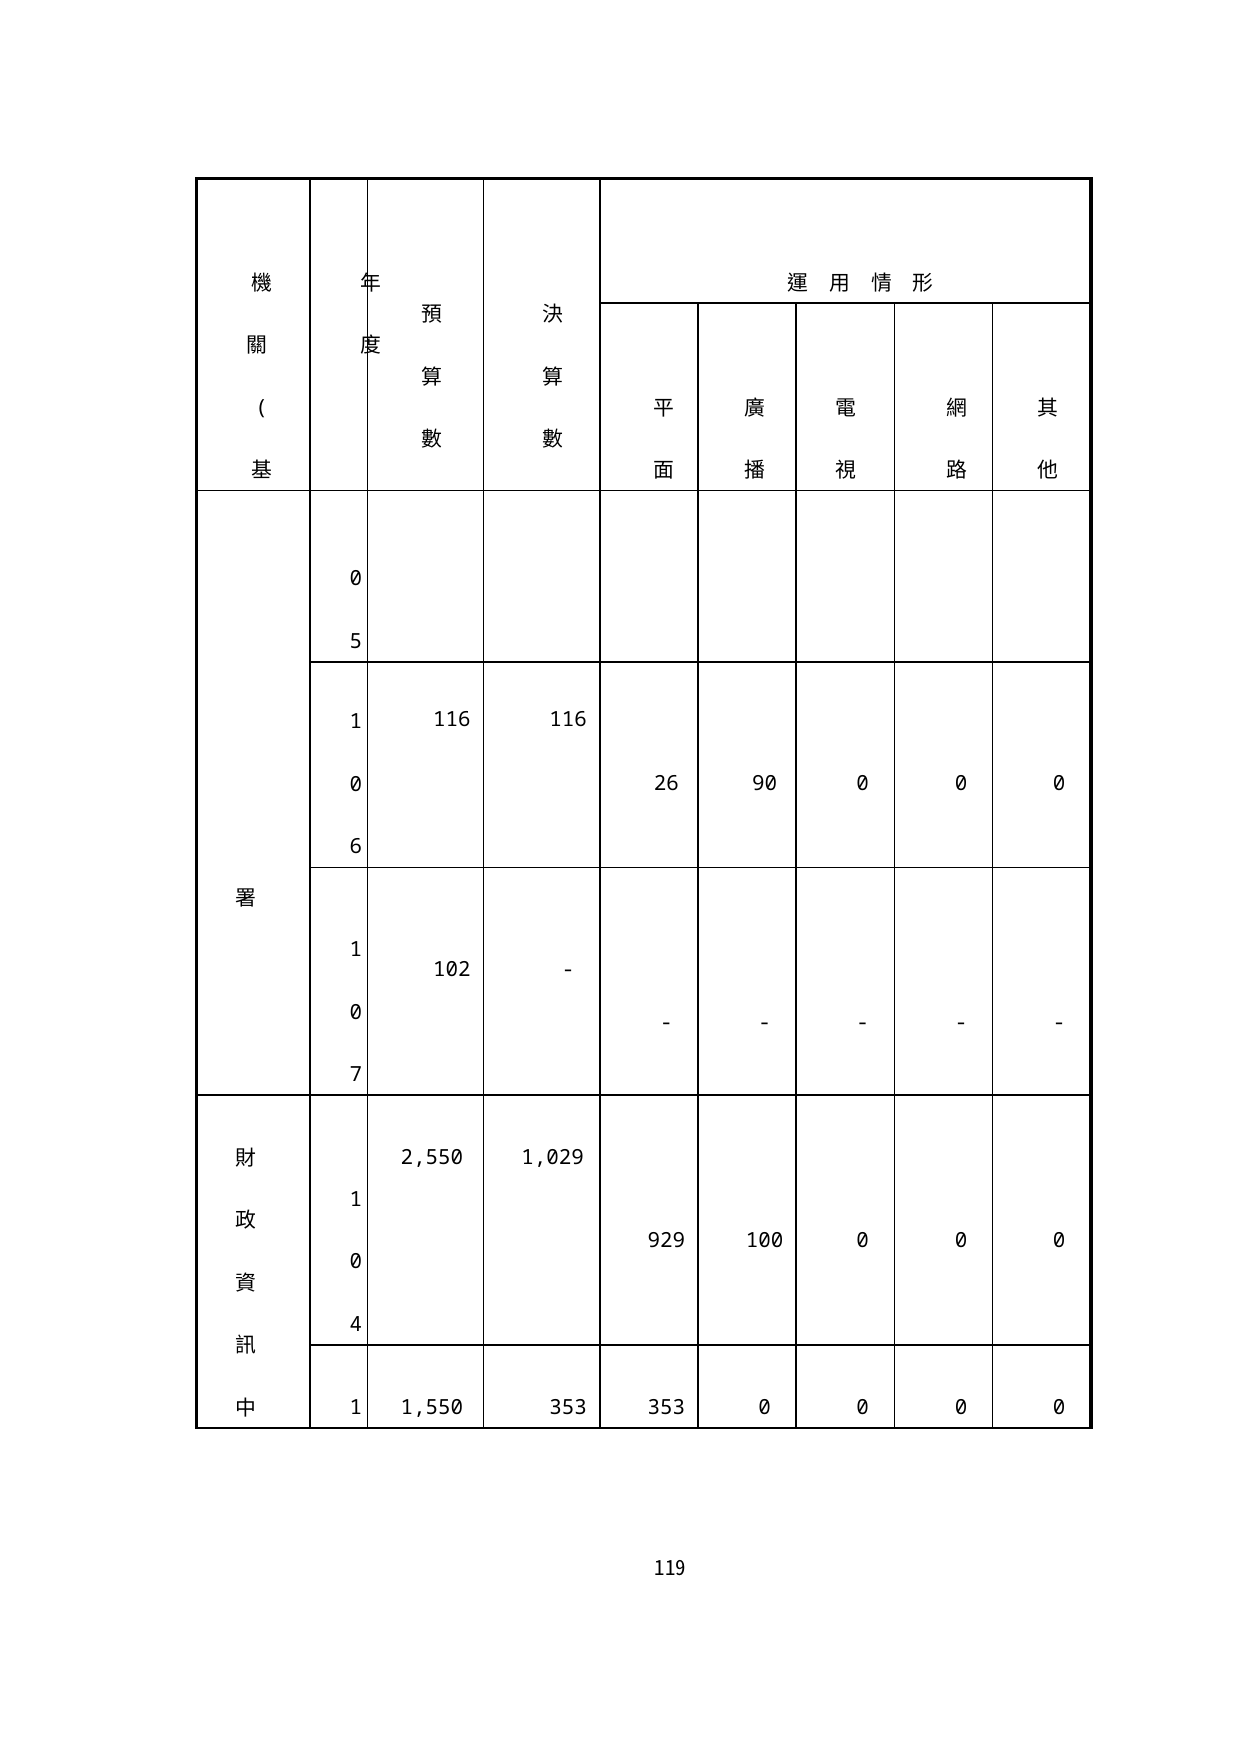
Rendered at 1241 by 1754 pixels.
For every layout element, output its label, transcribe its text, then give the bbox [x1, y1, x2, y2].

table_cell 網路 [895, 304, 992, 490]
table_cell [797, 491, 894, 661]
table_cell 0 [895, 1346, 992, 1427]
table_cell 0 [993, 1096, 1089, 1344]
table_cell [484, 491, 599, 661]
table_cell 電視 [797, 304, 894, 490]
table_cell 其他 [993, 304, 1089, 490]
table_cell 353 [601, 1346, 697, 1427]
table_cell 0 [699, 1346, 795, 1427]
table_header 預算數 [368, 180, 483, 490]
table_cell 0 [797, 663, 894, 867]
table_cell - [993, 868, 1089, 1094]
table_cell 0 [895, 1096, 992, 1344]
table_cell 財政資訊中 [198, 1096, 309, 1427]
table_cell - [797, 868, 894, 1094]
table_cell 107 [311, 868, 367, 1094]
table_cell [993, 491, 1089, 661]
table_cell 平面 [601, 304, 697, 490]
table_cell 116 [368, 663, 483, 867]
table_cell 0 [797, 1096, 894, 1344]
table_cell 100 [699, 1096, 795, 1344]
table_cell 929 [601, 1096, 697, 1344]
table_cell 116 [484, 663, 599, 867]
table_cell 1,029 [484, 1096, 599, 1344]
table_cell 104 [311, 1096, 367, 1344]
table_cell 0 [993, 1346, 1089, 1427]
table_cell 26 [601, 663, 697, 867]
table_cell 05 [311, 491, 367, 661]
table_cell - [699, 868, 795, 1094]
table_cell 106 [311, 663, 367, 867]
table_cell 353 [484, 1346, 599, 1427]
table_cell 1,550 [368, 1346, 483, 1427]
table_cell 廣播 [699, 304, 795, 490]
table_cell - [895, 868, 992, 1094]
table_cell 0 [895, 663, 992, 867]
table_cell 0 [797, 1346, 894, 1427]
table_cell - [484, 868, 599, 1094]
table_cell 0 [993, 663, 1089, 867]
table_cell [699, 491, 795, 661]
table_header 年度 [311, 180, 367, 490]
table_cell 2,550 [368, 1096, 483, 1344]
table_cell [368, 491, 483, 661]
table_header 機關(基金)名稱 [198, 180, 309, 490]
table_header 決算數 [484, 180, 599, 490]
table_cell [895, 491, 992, 661]
table_header 運用情形 [601, 180, 1089, 302]
table_cell 90 [699, 663, 795, 867]
table_cell [601, 491, 697, 661]
table_cell - [601, 868, 697, 1094]
table_cell 署 [198, 491, 309, 1094]
table_cell 102 [368, 868, 483, 1094]
table_cell 1 [311, 1346, 367, 1427]
